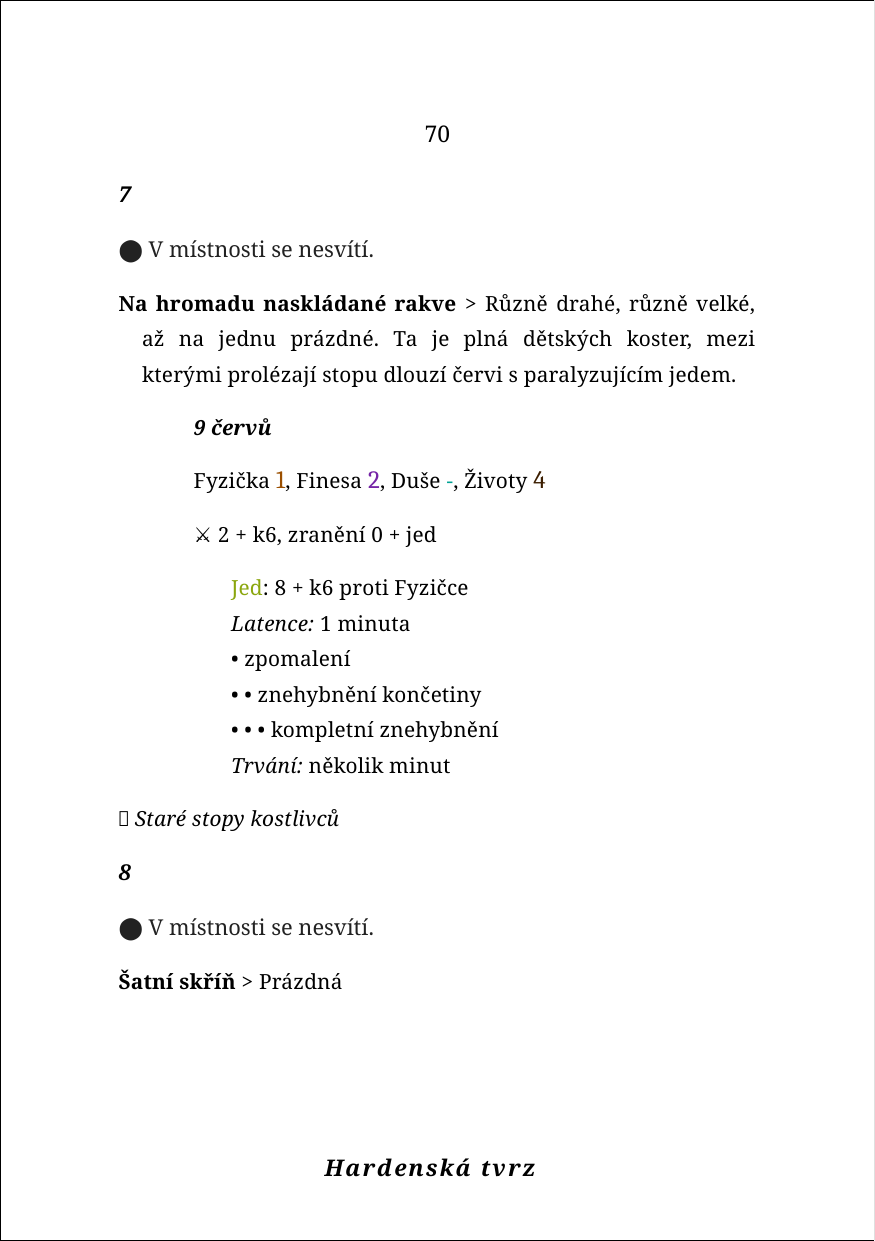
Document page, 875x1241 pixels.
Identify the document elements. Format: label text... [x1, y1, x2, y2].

list Fyzička 1, Finesa 2, Duše -, Životy 4 [156, 466, 756, 495]
text ⬤ V místnosti se nesvítí. [118, 912, 756, 942]
text Šatní skříň > Prázdná [118, 967, 756, 995]
text Na hromadu naskládané rakve > Různě drahé, různě velké, až na jednu prázdné. Ta je plná dětských koster, mezi kterými prolézají stopu dlouzí červi s paralyzujícím jedem. [118, 289, 756, 388]
list ⚔ 2 + k6, zranění 0 + jed [156, 520, 756, 548]
list Latence: 1 minuta [193, 609, 756, 637]
list • zpomalení [193, 644, 756, 673]
text 8 [118, 857, 756, 887]
list 9 červů [156, 413, 756, 441]
list Jed: 8 + k6 proti Fyzičce [193, 573, 756, 602]
list • • znehybnění končetiny [193, 680, 756, 708]
text ⬤ V místnosti se nesvítí. [118, 234, 756, 264]
list • • • kompletní znehybnění [193, 715, 756, 744]
list Trvání: několik minut [193, 751, 756, 779]
text 👣 Staré stopy kostlivců [118, 804, 756, 832]
text 7 [118, 179, 756, 209]
